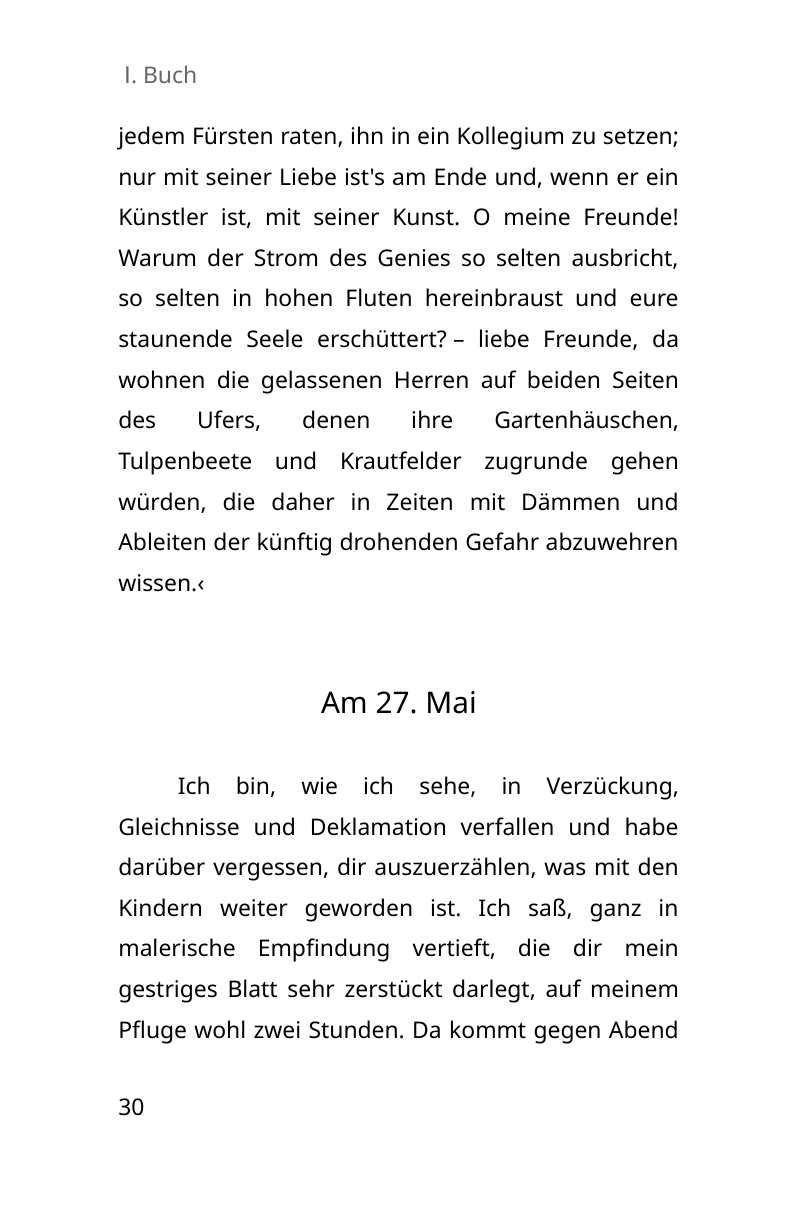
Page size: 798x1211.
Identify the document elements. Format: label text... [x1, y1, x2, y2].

text jedem Fürsten raten, ihn in ein Kollegium zu setzen; nur mit seiner Liebe ist's am Ende und, wenn er ein Künstler ist, mit seiner Kunst. O meine Freunde! Warum der Strom des Genies so selten ausbricht, so selten in hohen Fluten hereinbraust und eure staunende Seele erschüttert? – liebe Freunde, da wohnen die gelassenen Herren auf beiden Seiten des Ufers, denen ihre Gartenhäuschen, Tulpenbeete und Krautfelder zugrunde gehen würden, die daher in Zeiten mit Dämmen und Ableiten der künftig drohenden Gefahr abzuwehren wissen.‹ [118, 120, 679, 598]
subtitle Am 27. Mai [118, 643, 679, 722]
text Ich bin, wie ich sehe, in Verzückung, Gleichnisse und Deklamation verfallen und habe darüber vergessen, dir auszuerzählen, was mit den Kindern weiter geworden ist. Ich saß, ganz in malerische Empfindung vertieft, die dir mein gestriges Blatt sehr zerstückt darlegt, auf meinem Pfluge wohl zwei Stunden. Da kommt gegen Abend [118, 745, 679, 1045]
